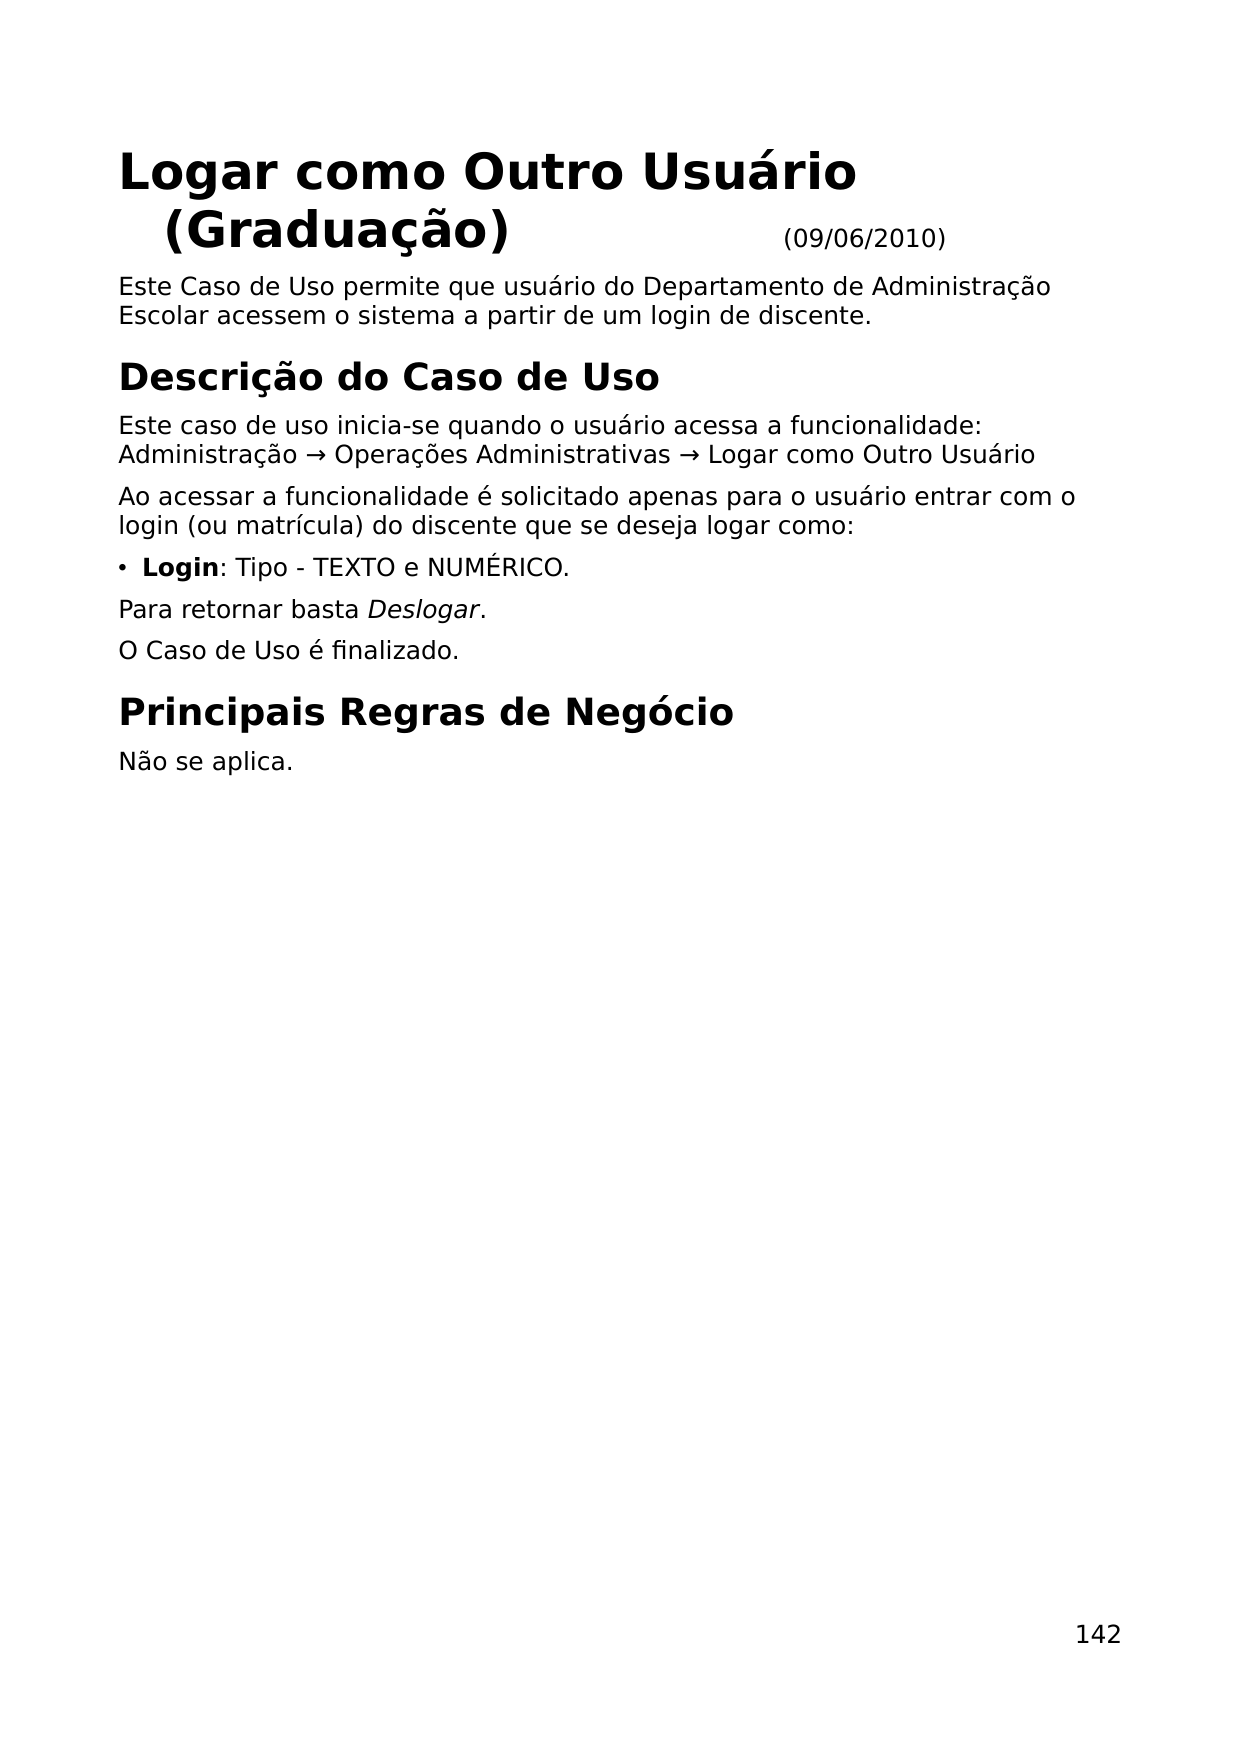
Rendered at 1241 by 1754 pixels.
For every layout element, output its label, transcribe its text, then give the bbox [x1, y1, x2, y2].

text O Caso de Uso é finalizado. [118, 637, 1122, 666]
text Este caso de uso inicia-se quando o usuário acessa a funcionalidade: Administração → Operações Administrativas → Logar como Outro Usuário [118, 412, 1122, 470]
text Para retornar basta Deslogar. [118, 595, 1122, 624]
subtitle Logar como Outro Usuário (Graduação) (09/06/2010) [118, 143, 1122, 259]
text Ao acessar a funcionalidade é solicitado apenas para o usuário entrar com o login (ou matrícula) do discente que se deseja logar como: [118, 482, 1122, 541]
list Login: Tipo - TEXTO e NUMÉRICO. [118, 553, 1122, 582]
text Este Caso de Uso permite que usuário do Departamento de Administração Escolar acessem o sistema a partir de um login de discente. [118, 272, 1122, 330]
subtitle Descrição do Caso de Uso [118, 355, 1122, 399]
subtitle Principais Regras de Negócio [118, 691, 1122, 734]
text Não se aplica. [118, 747, 1122, 776]
